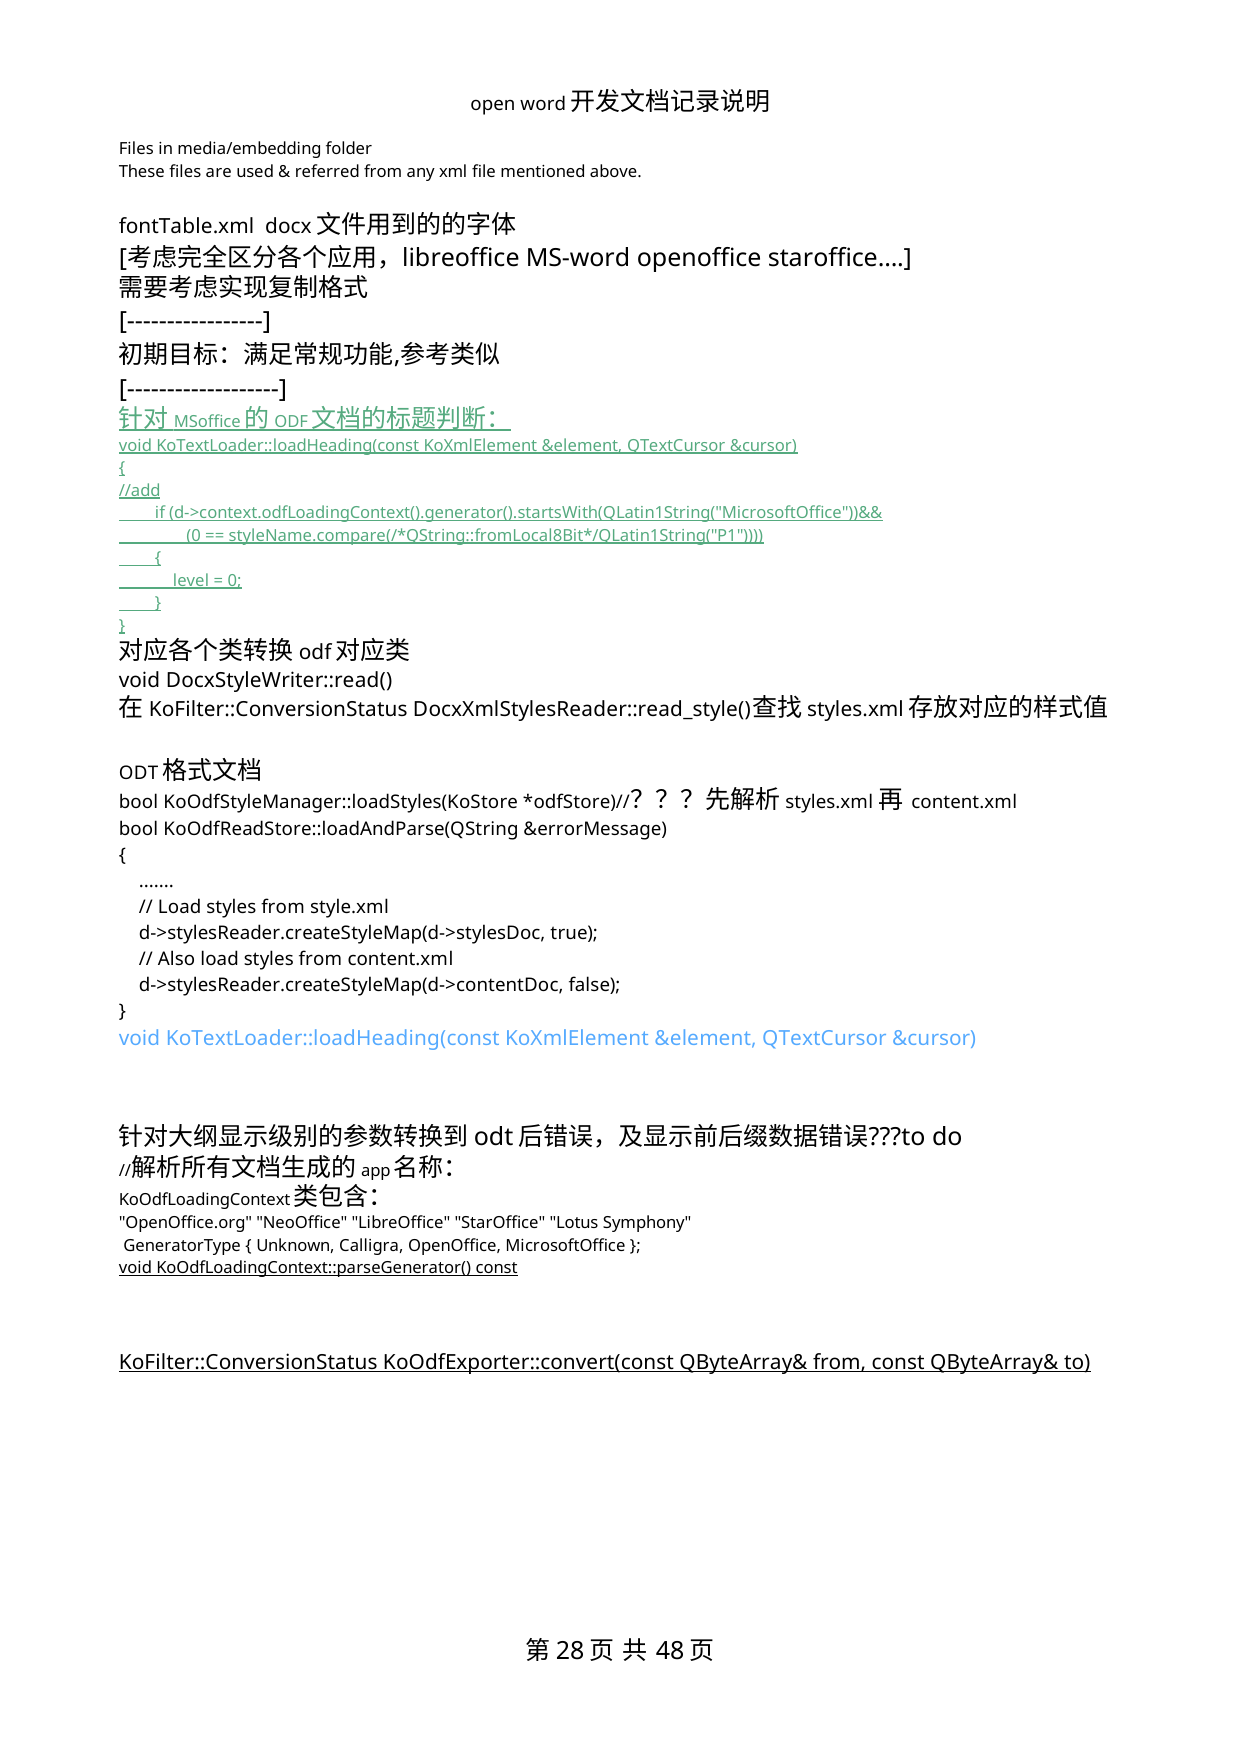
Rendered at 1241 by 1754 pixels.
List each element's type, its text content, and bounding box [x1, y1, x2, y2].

text d->stylesReader.createStyleMap(d->contentDoc, false); [119, 971, 1121, 997]
text GeneratorType { Unknown, Calligra, OpenOffice, MicrosoftOffice }; [119, 1234, 1121, 1256]
text KoFilter::ConversionStatus KoOdfExporter::convert(const QByteArray& from, const QByteArray& to) [119, 1347, 1121, 1375]
text { [119, 546, 1121, 568]
text [-----------------] [119, 303, 1121, 337]
text fontTable.xml docx文件用到的的字体 [119, 211, 1121, 240]
text (0 == styleName.compare(/*QString::fromLocal8Bit*/QLatin1String("P1")))) [119, 523, 1121, 546]
text bool KoOdfStyleManager::loadStyles(KoStore *odfStore)//？？？先解析styles.xml 再 content.xml [119, 786, 1121, 814]
text 初期目标：满足常规功能,参考类似 [119, 337, 1121, 371]
text //add [119, 478, 1121, 501]
text bool KoOdfReadStore::loadAndParse(QString &errorMessage) [119, 814, 1121, 841]
text // Also load styles from content.xml [119, 945, 1121, 971]
text if (d->context.odfLoadingContext().generator().startsWith(QLatin1String("MicrosoftOffice"))&& [119, 501, 1121, 523]
text //解析所有文档生成的app名称： [119, 1153, 1121, 1182]
text void KoOdfLoadingContext::parseGenerator() const [119, 1256, 1121, 1279]
text 需要考虑实现复制格式 [119, 274, 1121, 303]
text 在KoFilter::ConversionStatus DocxXmlStylesReader::read_style()查找styles.xml存放对应的样式值 [119, 694, 1121, 723]
text 针对MSoffice的ODF文档的标题判断： [119, 404, 1121, 433]
text [考虑完全区分各个应用，libreoffice MS-word openoffice staroffice....] [119, 240, 1121, 274]
text // Load styles from style.xml [119, 893, 1121, 919]
text d->stylesReader.createStyleMap(d->stylesDoc, true); [119, 919, 1121, 945]
text Files in media/embedding folder [119, 137, 1121, 160]
text ODT格式文档 [119, 757, 1121, 786]
text } [119, 613, 1121, 636]
text 针对大纲显示级别的参数转换到odt后错误，及显示前后缀数据错误???to do [119, 1119, 1121, 1153]
text level = 0; [119, 568, 1121, 591]
text 对应各个类转换odf对应类 [119, 636, 1121, 665]
text KoOdfLoadingContext类包含： [119, 1182, 1121, 1211]
text } [119, 591, 1121, 613]
text [-------------------] [119, 371, 1121, 404]
text { [119, 456, 1121, 478]
text These files are used & referred from any xml file mentioned above. [119, 160, 1121, 182]
text "OpenOffice.org" "NeoOffice" "LibreOffice" "StarOffice" "Lotus Symphony" [119, 1211, 1121, 1234]
text void DocxStyleWriter::read() [119, 665, 1121, 694]
text ....... [119, 867, 1121, 893]
text { [119, 841, 1121, 867]
text } [119, 997, 1121, 1023]
text void KoTextLoader::loadHeading(const KoXmlElement &element, QTextCursor &cursor) [119, 433, 1121, 456]
text void KoTextLoader::loadHeading(const KoXmlElement &element, QTextCursor &cursor) [119, 1023, 1121, 1051]
